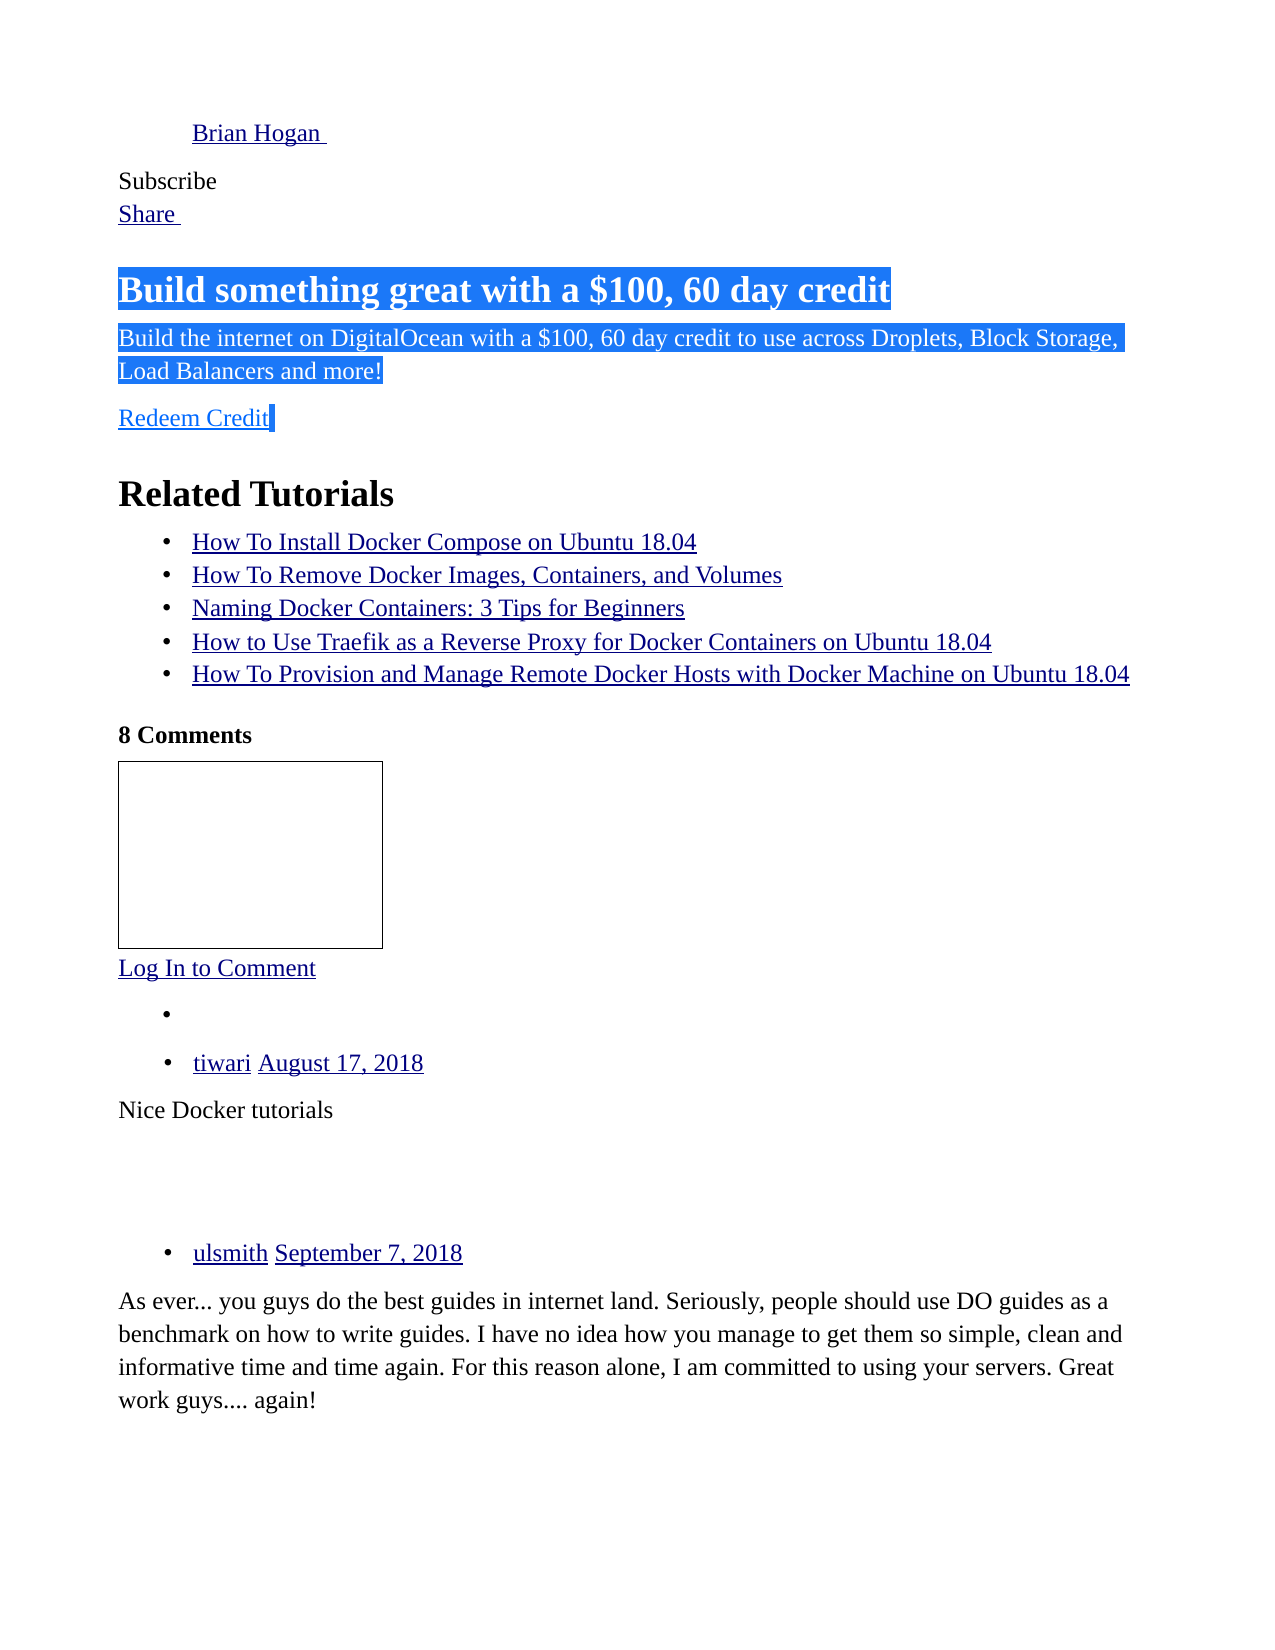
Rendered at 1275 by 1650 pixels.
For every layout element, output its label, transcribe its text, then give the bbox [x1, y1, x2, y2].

list How to Use Traefik as a Reverse Proxy for Docker Containers on Ubuntu 18.04 [162, 627, 1157, 655]
list How To Provision and Manage Remote Docker Hosts with Docker Machine on Ubuntu 18.04 [162, 659, 1157, 688]
subtitle Build something great with a $100, 60 day credit [118, 267, 1157, 310]
text As ever... you guys do the best guides in internet land. Seriously, people should use DO guides as a benchmark on how to write guides. I have no idea how you manage to get them so simple, clean and informative time and time again. For this reason alone, I am committed to using your servers. Great work guys.... again! [118, 1286, 1157, 1414]
subtitle Related Tutorials [118, 472, 1157, 515]
list tiwari August 17, 2018 [164, 1048, 1157, 1077]
subtitle 8 Comments [118, 720, 1157, 748]
text Nice Docker tutorials [118, 1096, 1157, 1124]
list Naming Docker Containers: 3 Tips for Beginners [162, 593, 1157, 622]
list How To Install Docker Compose on Ubuntu 18.04 [162, 527, 1157, 556]
list How To Remove Docker Images, Containers, and Volumes [162, 561, 1157, 589]
text Subscribe [118, 166, 1157, 194]
text Log In to Comment [118, 953, 1157, 982]
text Redeem Credit [118, 403, 1157, 432]
text Share [118, 199, 1157, 227]
text Build the internet on DigitalOcean with a $100, 60 day credit to use across Droplets, Block Storage, Load Balancers and more! [118, 323, 1157, 384]
list Brian Hogan [162, 118, 1157, 147]
list ulsmith September 7, 2018 [164, 1238, 1157, 1267]
